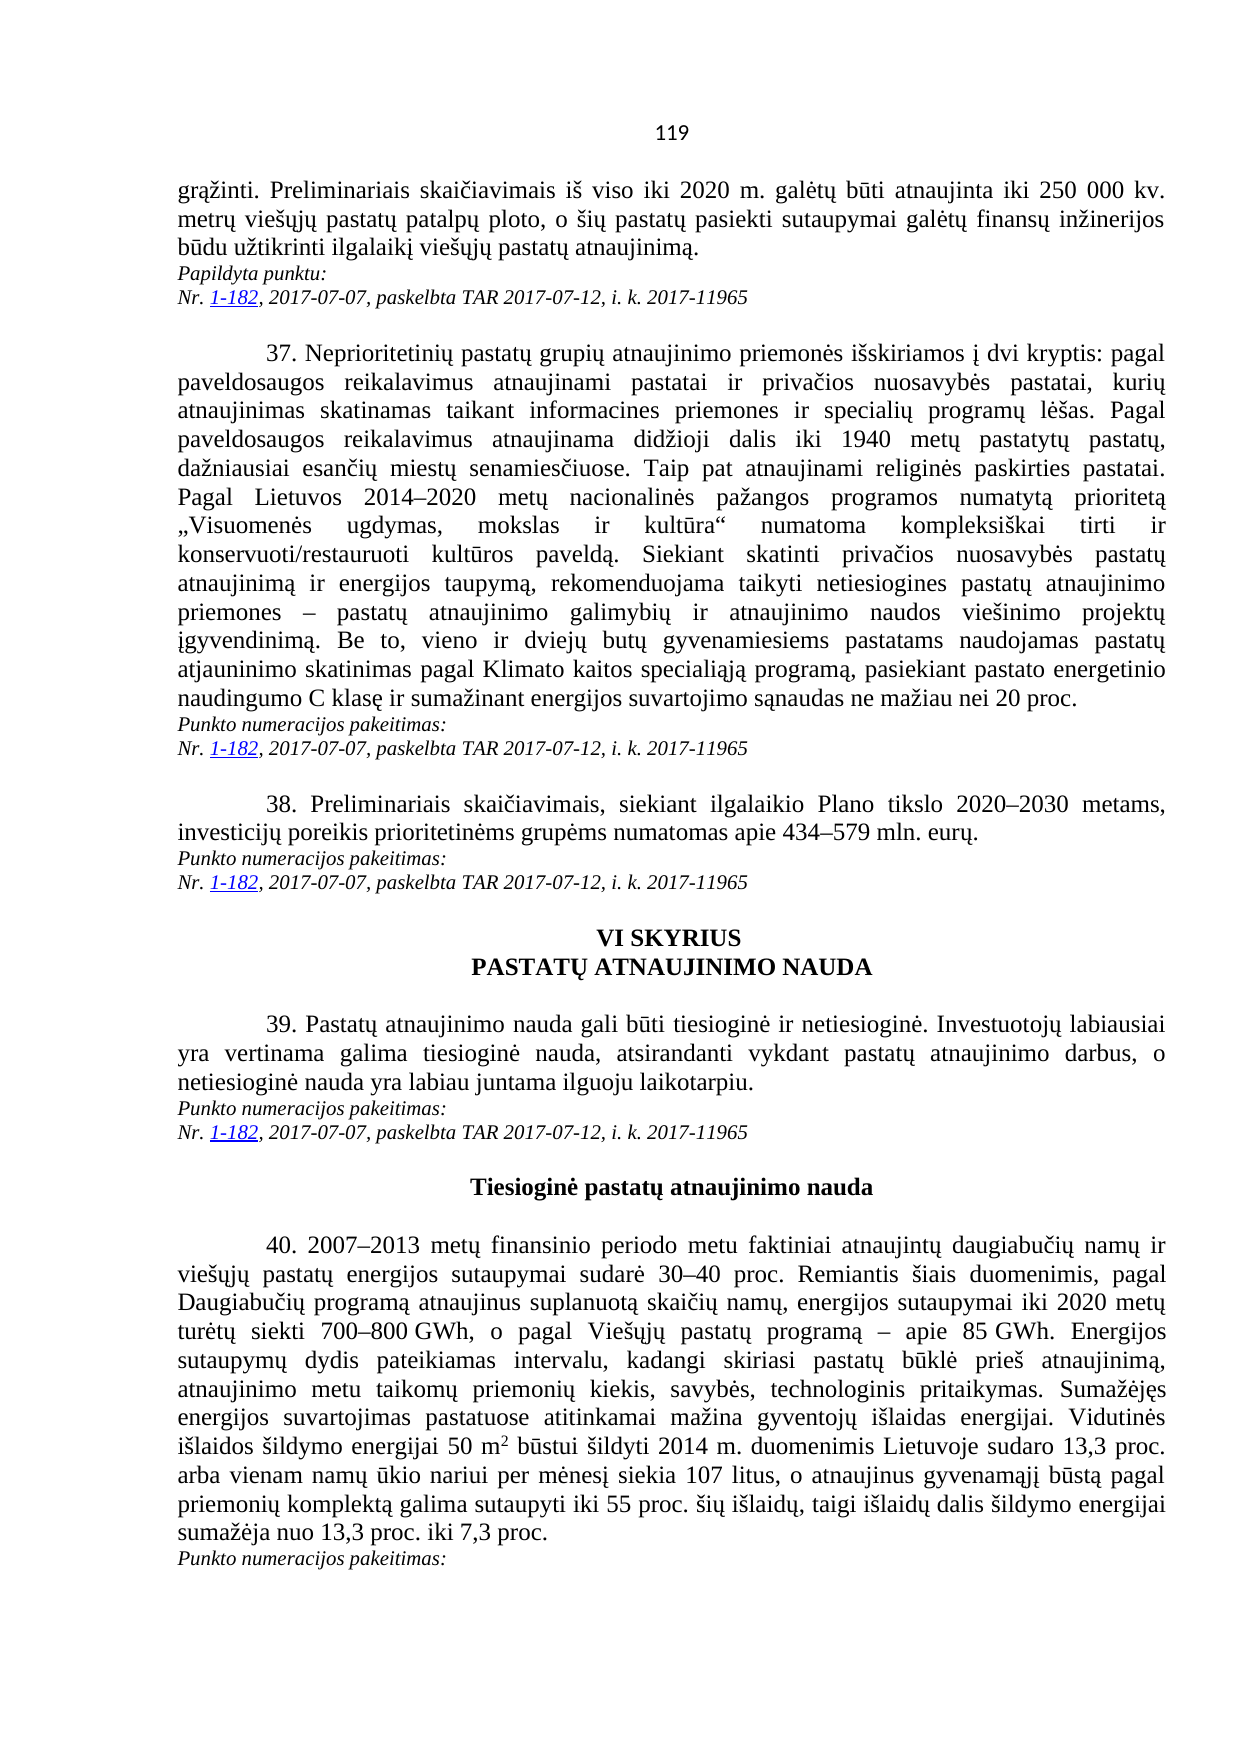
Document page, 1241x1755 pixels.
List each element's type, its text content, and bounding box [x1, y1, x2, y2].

text Punkto numeracijos pakeitimas: [177, 846, 1166, 870]
text 38. Preliminariais skaičiavimais, siekiant ilgalaikio Plano tikslo 2020–2030 metams, investicijų poreikis prioritetinėms grupėms numatomas apie 434–579 mln. eurų. [177, 789, 1166, 846]
text Nr. 1-182, 2017-07-07, paskelbta TAR 2017-07-12, i. k. 2017-11965 [177, 285, 1166, 309]
text Nr. 1-182, 2017-07-07, paskelbta TAR 2017-07-12, i. k. 2017-11965 [177, 1119, 1166, 1144]
text Punkto numeracijos pakeitimas: [177, 1096, 1166, 1119]
text PASTATŲ ATNAUJINIMO NAUDA [177, 952, 1166, 981]
text Nr. 1-182, 2017-07-07, paskelbta TAR 2017-07-12, i. k. 2017-11965 [177, 870, 1166, 894]
text VI SKYRIUS [177, 923, 1166, 952]
text 39. Pastatų atnaujinimo nauda gali būti tiesioginė ir netiesioginė. Investuotojų labiausiai yra vertinama galima tiesioginė nauda, atsirandanti vykdant pastatų atnaujinimo darbus, o netiesioginė nauda yra labiau juntama ilguoju laikotarpiu. [177, 1009, 1166, 1096]
text grąžinti. Preliminariais skaičiavimais iš viso iki 2020 m. galėtų būti atnaujinta iki 250 000 kv. metrų viešųjų pastatų patalpų ploto, o šių pastatų pasiekti sutaupymai galėtų finansų inžinerijos būdu užtikrinti ilgalaikį viešųjų pastatų atnaujinimą. [177, 175, 1166, 261]
text 40. 2007–2013 metų finansinio periodo metu faktiniai atnaujintų daugiabučių namų ir viešųjų pastatų energijos sutaupymai sudarė 30–40 proc. Remiantis šiais duomenimis, pagal Daugiabučių programą atnaujinus suplanuotą skaičių namų, energijos sutaupymai iki 2020 metų turėtų siekti 700–800 GWh, o pagal Viešųjų pastatų programą – apie 85 GWh. Energijos sutaupymų dydis pateikiamas intervalu, kadangi skiriasi pastatų būklė prieš atnaujinimą, atnaujinimo metu taikomų priemonių kiekis, savybės, technologinis pritaikymas. Sumažėjęs energijos suvartojimas pastatuose atitinkamai mažina gyventojų išlaidas energijai. Vidutinės išlaidos šildymo energijai 50 m2 būstui šildyti 2014 m. duomenimis Lietuvoje sudaro 13,3 proc. arba vienam namų ūkio nariui per mėnesį siekia 107 litus, o atnaujinus gyvenamąjį būstą pagal priemonių komplektą galima sutaupyti iki 55 proc. šių išlaidų, taigi išlaidų dalis šildymo energijai sumažėja nuo 13,3 proc. iki 7,3 proc. [177, 1230, 1166, 1546]
text Punkto numeracijos pakeitimas: [177, 1546, 1166, 1570]
text Tiesioginė pastatų atnaujinimo nauda [177, 1172, 1166, 1201]
text Nr. 1-182, 2017-07-07, paskelbta TAR 2017-07-12, i. k. 2017-11965 [177, 736, 1166, 760]
text 37. Neprioritetinių pastatų grupių atnaujinimo priemonės išskiriamos į dvi kryptis: pagal paveldosaugos reikalavimus atnaujinami pastatai ir privačios nuosavybės pastatai, kurių atnaujinimas skatinamas taikant informacines priemones ir specialių programų lėšas. Pagal paveldosaugos reikalavimus atnaujinama didžioji dalis iki 1940 metų pastatytų pastatų, dažniausiai esančių miestų senamiesčiuose. Taip pat atnaujinami religinės paskirties pastatai. Pagal Lietuvos 2014–2020 metų nacionalinės pažangos programos numatytą prioritetą „Visuomenės ugdymas, mokslas ir kultūra“ numatoma kompleksiškai tirti ir konservuoti/restauruoti kultūros paveldą. Siekiant skatinti privačios nuosavybės pastatų atnaujinimą ir energijos taupymą, rekomenduojama taikyti netiesiogines pastatų atnaujinimo priemones – pastatų atnaujinimo galimybių ir atnaujinimo naudos viešinimo projektų įgyvendinimą. Be to, vieno ir dviejų butų gyvenamiesiems pastatams naudojamas pastatų atjauninimo skatinimas pagal Klimato kaitos specialiąją programą, pasiekiant pastato energetinio naudingumo C klasę ir sumažinant energijos suvartojimo sąnaudas ne mažiau nei 20 proc. [177, 338, 1166, 712]
text Papildyta punktu: [177, 261, 1166, 285]
text Punkto numeracijos pakeitimas: [177, 712, 1166, 736]
